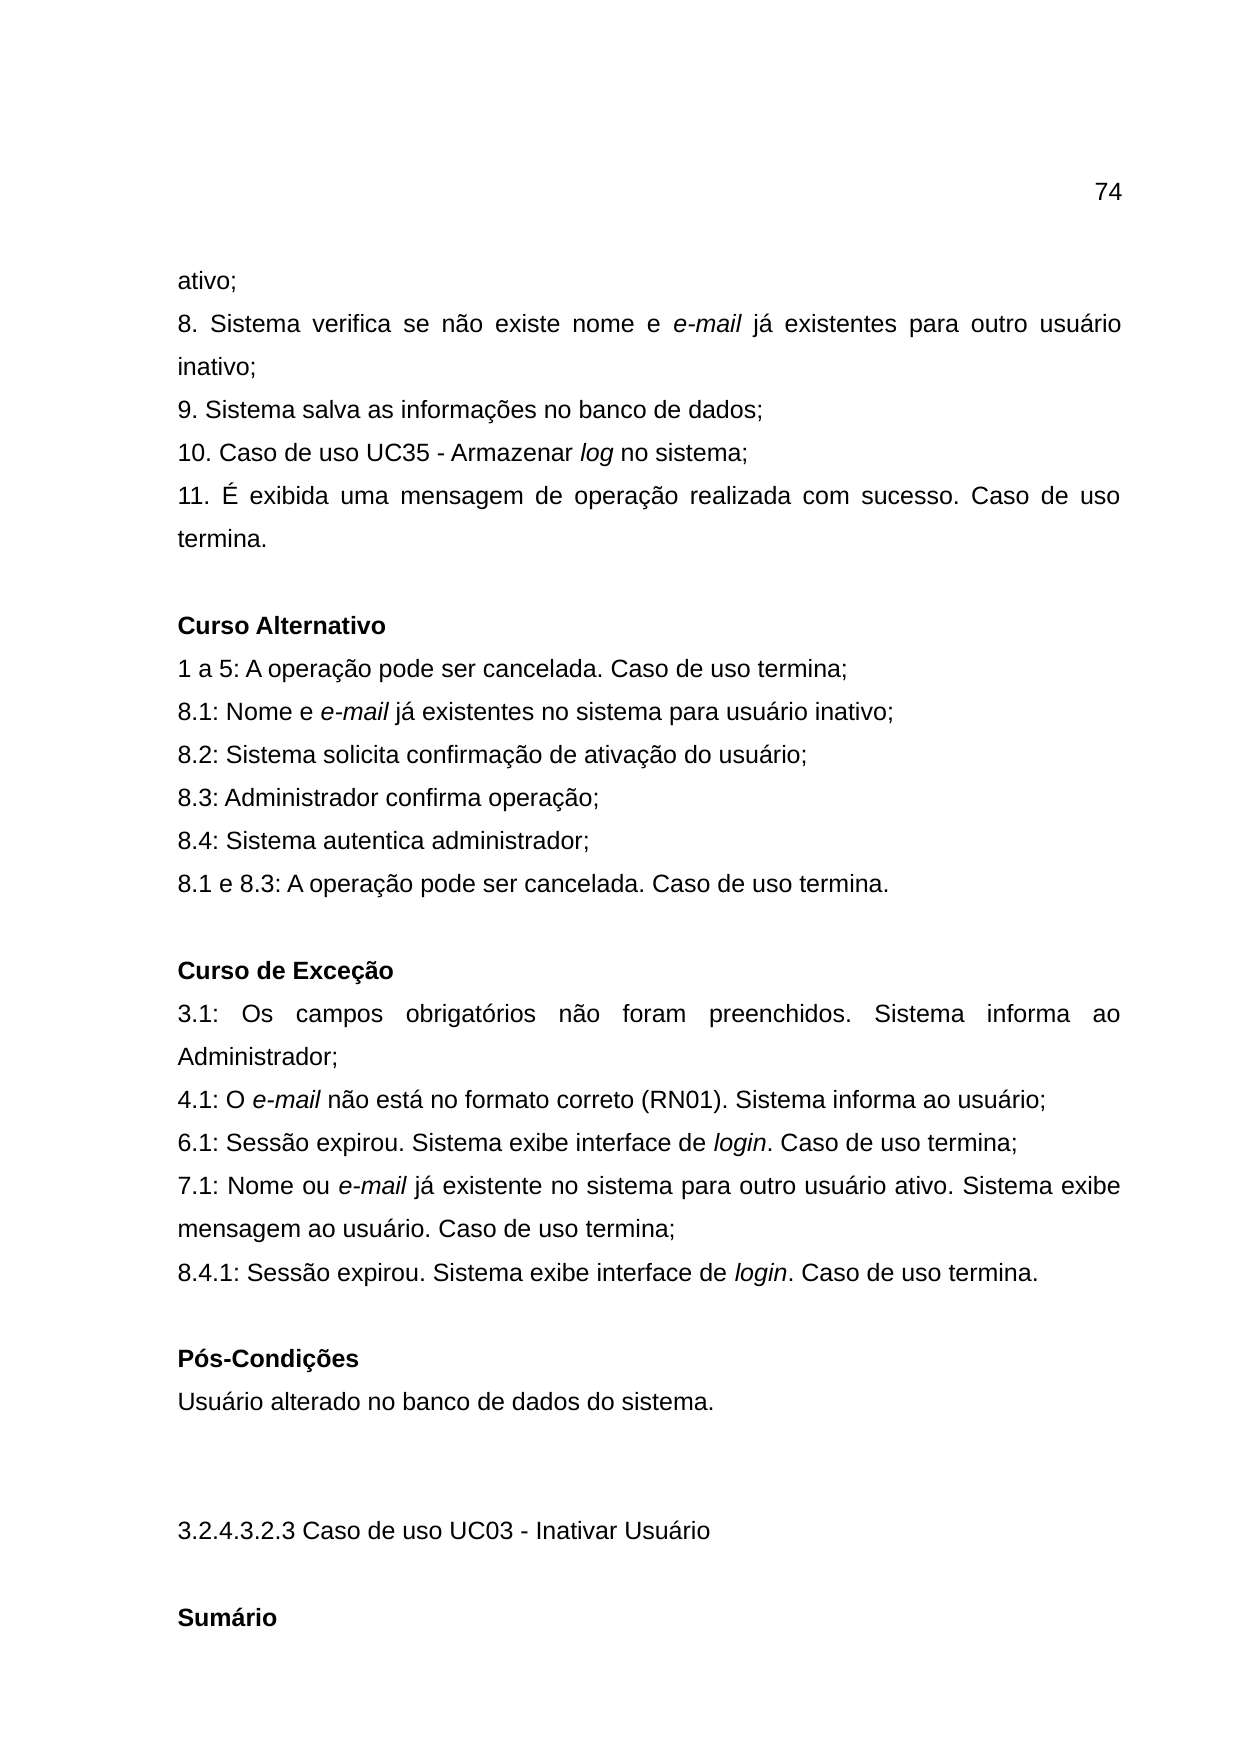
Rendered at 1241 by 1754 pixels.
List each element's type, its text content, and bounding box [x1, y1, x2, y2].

text 7.1: Nome ou e-mail já existente no sistema para outro usuário ativo. Sistema exibe mensagem ao usuário. Caso de uso termina; [177, 1171, 1122, 1243]
text ativo; [177, 266, 1122, 294]
text Curso de Exceção [177, 956, 1122, 984]
text 10. Caso de uso UC35 - Armazenar log no sistema; [177, 438, 1122, 467]
text 6.1: Sessão expirou. Sistema exibe interface de login. Caso de uso termina; [177, 1128, 1122, 1157]
text Curso Alternativo [177, 611, 1122, 639]
text 11. É exibida uma mensagem de operação realizada com sucesso. Caso de uso termina. [177, 481, 1122, 553]
text 3.2.4.3.2.3 Caso de uso UC03 - Inativar Usuário [177, 1516, 1122, 1545]
text 8.4: Sistema autentica administrador; [177, 826, 1122, 855]
text 1 a 5: A operação pode ser cancelada. Caso de uso termina; [177, 654, 1122, 683]
text 4.1: O e-mail não está no formato correto (RN01). Sistema informa ao usuário; [177, 1085, 1122, 1114]
text 8.1 e 8.3: A operação pode ser cancelada. Caso de uso termina. [177, 869, 1122, 898]
text Sumário [177, 1603, 1122, 1631]
text 3.1: Os campos obrigatórios não foram preenchidos. Sistema informa ao Administrador; [177, 999, 1122, 1071]
text Usuário alterado no banco de dados do sistema. [177, 1387, 1122, 1416]
text 8.4.1: Sessão expirou. Sistema exibe interface de login. Caso de uso termina. [177, 1258, 1122, 1286]
text 8. Sistema verifica se não existe nome e e-mail já existentes para outro usuário inativo; [177, 309, 1122, 381]
text 8.1: Nome e e-mail já existentes no sistema para usuário inativo; [177, 697, 1122, 726]
text 8.2: Sistema solicita confirmação de ativação do usuário; [177, 740, 1122, 769]
text 9. Sistema salva as informações no banco de dados; [177, 395, 1122, 424]
text Pós-Condições [177, 1344, 1122, 1373]
text 8.3: Administrador confirma operação; [177, 783, 1122, 812]
